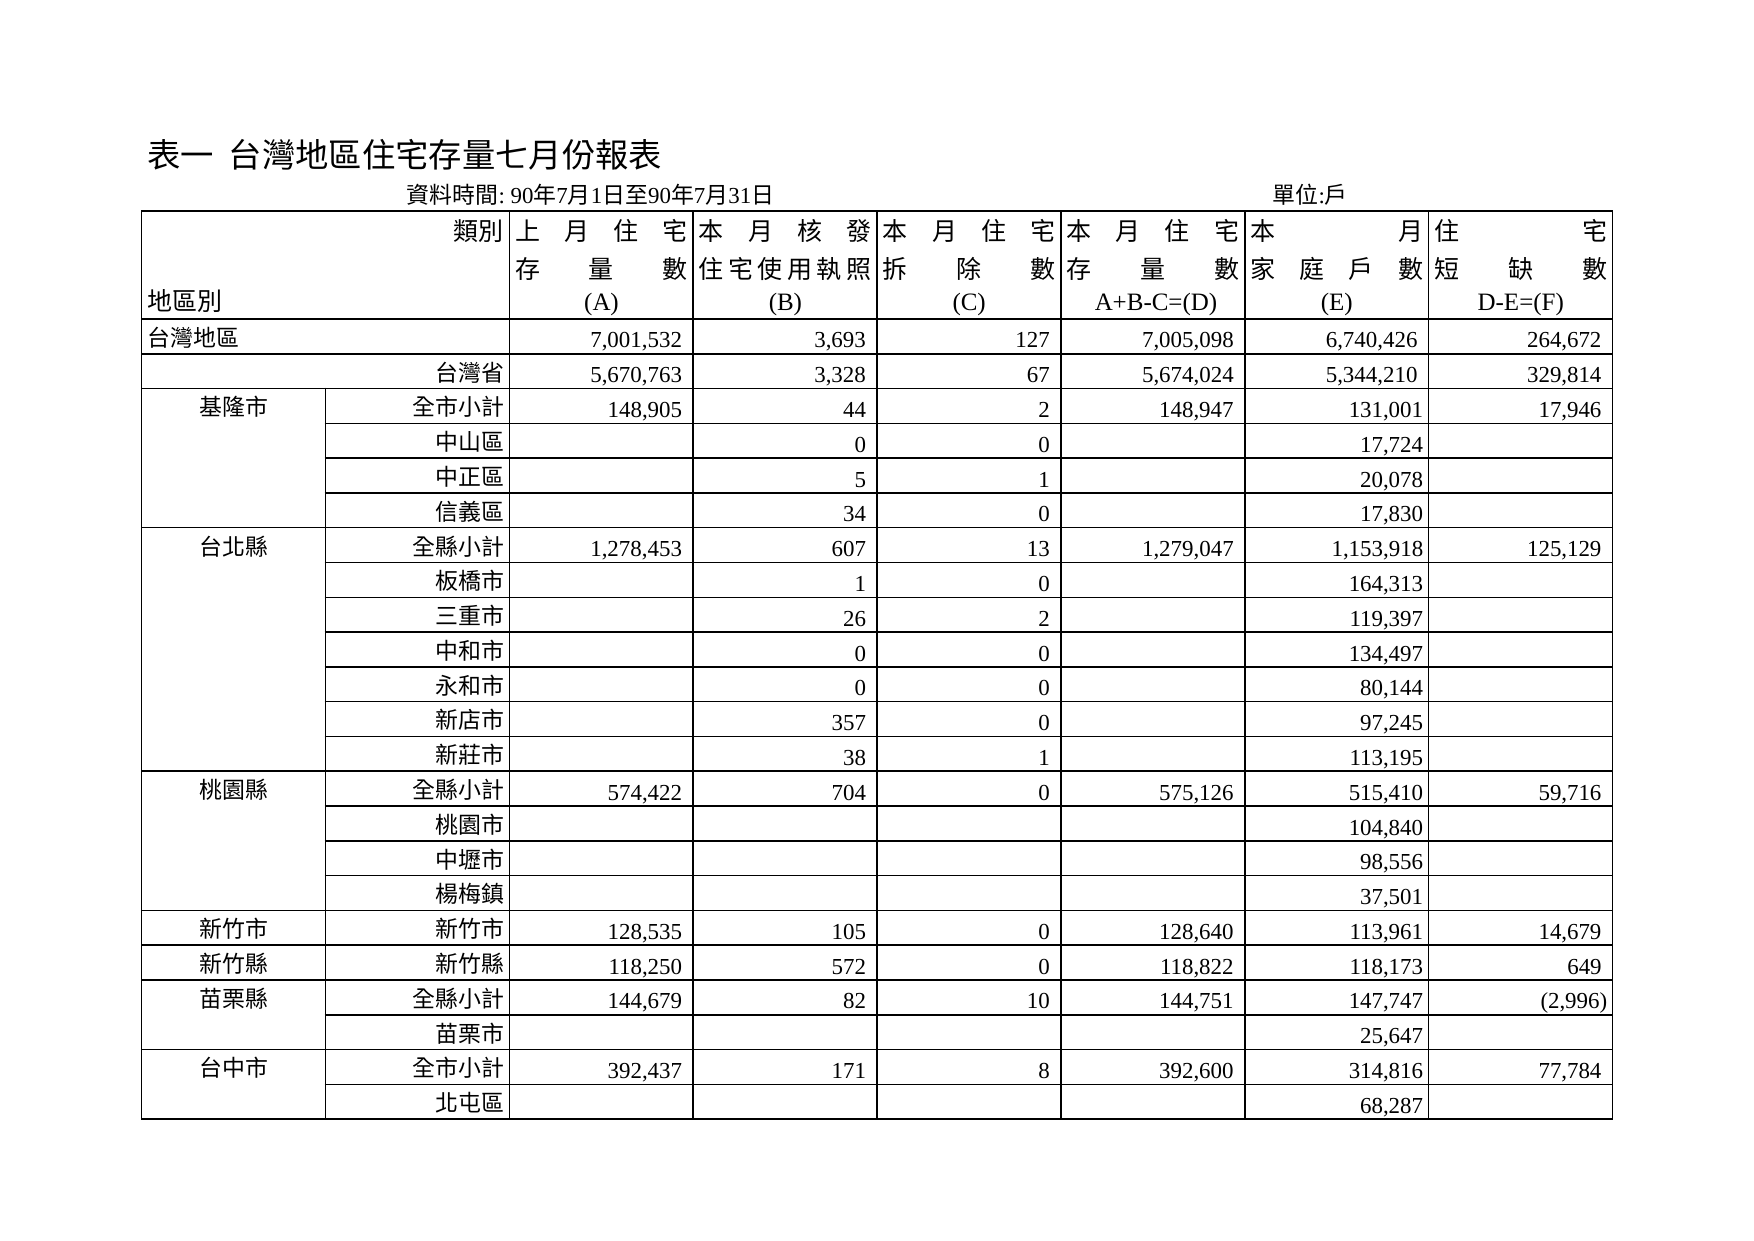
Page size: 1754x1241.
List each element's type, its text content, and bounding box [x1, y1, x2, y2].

table_cell 704 [694, 772, 876, 805]
table_cell 119,397 [1246, 598, 1428, 631]
table_cell 8 [878, 1050, 1060, 1083]
table_cell 2 [878, 598, 1060, 631]
table_cell D-E=(F) [1429, 286, 1612, 318]
table_cell [1429, 737, 1612, 770]
table_cell 20,078 [1246, 459, 1428, 492]
table_cell 新店市 [326, 702, 509, 736]
table_cell 314,816 [1246, 1050, 1428, 1083]
table_cell 113,961 [1246, 911, 1428, 944]
table_cell [1062, 563, 1244, 596]
table_cell 574,422 [510, 772, 692, 805]
table_cell (B) [694, 286, 876, 318]
table_cell [878, 842, 1060, 875]
table_cell 0 [694, 668, 876, 701]
table_cell [1429, 563, 1612, 596]
table_cell 144,679 [510, 981, 692, 1014]
table_cell 0 [878, 668, 1060, 701]
table_cell 拆除數 [878, 248, 1060, 286]
table_cell 本月住宅 [878, 212, 1060, 248]
table_cell 607 [694, 528, 876, 562]
table_cell [1429, 424, 1612, 457]
table_cell 全縣小計 [326, 528, 509, 562]
table_cell 572 [694, 946, 876, 979]
table_cell 短缺數 [1429, 248, 1612, 286]
table_cell (A) [510, 286, 692, 318]
table_cell [694, 1085, 876, 1118]
table_cell 264,672 [1429, 320, 1612, 353]
table_cell [510, 563, 692, 596]
table_cell 113,195 [1246, 737, 1428, 770]
table_cell 台灣省 [142, 355, 509, 388]
table_cell 1,279,047 [1062, 528, 1244, 562]
table_cell 本月 [1246, 212, 1428, 248]
table_cell 148,947 [1062, 389, 1244, 422]
table_cell [1429, 459, 1612, 492]
table_cell 基隆市 [142, 389, 325, 527]
table_cell 171 [694, 1050, 876, 1083]
table_cell [510, 494, 692, 527]
table_cell 類別 地區別 [142, 212, 509, 318]
table_cell [510, 1085, 692, 1118]
table_cell 6,740,426 [1246, 320, 1428, 353]
table_cell 新竹市 [142, 911, 325, 944]
table_cell 家庭戶數 [1246, 248, 1428, 286]
table_cell 5,670,763 [510, 355, 692, 388]
table_cell [694, 807, 876, 840]
table_cell 0 [878, 494, 1060, 527]
table_cell 128,535 [510, 911, 692, 944]
table_cell 131,001 [1246, 389, 1428, 422]
table_cell 118,822 [1062, 946, 1244, 979]
table_cell [1062, 598, 1244, 631]
table_cell [510, 1016, 692, 1049]
table_cell [1429, 494, 1612, 527]
table_cell 板橋市 [326, 563, 509, 596]
table_cell 信義區 [326, 494, 509, 527]
table_cell 5 [694, 459, 876, 492]
table_cell (C) [878, 286, 1060, 318]
table_cell 17,724 [1246, 424, 1428, 457]
table_cell 5,344,210 [1246, 355, 1428, 388]
table_cell [510, 737, 692, 770]
table_cell [878, 807, 1060, 840]
table_cell 98,556 [1246, 842, 1428, 875]
table_cell [694, 842, 876, 875]
table_cell [1062, 633, 1244, 666]
table_cell 38 [694, 737, 876, 770]
table_cell 515,410 [1246, 772, 1428, 805]
table_cell 3,328 [694, 355, 876, 388]
table_cell 127 [878, 320, 1060, 353]
table_cell 楊梅鎮 [326, 876, 509, 909]
table_cell [1429, 702, 1612, 736]
table_cell 7,001,532 [510, 320, 692, 353]
table_cell 128,640 [1062, 911, 1244, 944]
table_cell 5,674,024 [1062, 355, 1244, 388]
table_cell [878, 1016, 1060, 1049]
table_cell 59,716 [1429, 772, 1612, 805]
table_cell [1429, 633, 1612, 666]
table_cell 82 [694, 981, 876, 1014]
table_cell 1,153,918 [1246, 528, 1428, 562]
table_cell 575,126 [1062, 772, 1244, 805]
table_cell 2 [878, 389, 1060, 422]
table_cell 147,747 [1246, 981, 1428, 1014]
table_cell 7,005,098 [1062, 320, 1244, 353]
table_cell A+B-C=(D) [1062, 286, 1244, 318]
table_cell 0 [694, 633, 876, 666]
table_cell 0 [878, 633, 1060, 666]
table_cell [510, 598, 692, 631]
table_header 表一 台灣地區住宅存量七月份報表 [142, 129, 1613, 177]
table_cell 17,946 [1429, 389, 1612, 422]
table_cell 25,647 [1246, 1016, 1428, 1049]
table_cell 37,501 [1246, 876, 1428, 909]
table_cell 北屯區 [326, 1085, 509, 1118]
table_cell 0 [878, 563, 1060, 596]
table_cell 台中市 [142, 1050, 325, 1118]
table_cell 0 [694, 424, 876, 457]
table_cell 全縣小計 [326, 981, 509, 1014]
table_cell 1 [878, 459, 1060, 492]
table_cell 新莊市 [326, 737, 509, 770]
table_cell [510, 807, 692, 840]
table_cell 苗栗縣 [142, 981, 325, 1049]
table_cell 本月核發 [694, 212, 876, 248]
table_cell [510, 876, 692, 909]
table_cell 全縣小計 [326, 772, 509, 805]
table_cell [1429, 876, 1612, 909]
table_cell 67 [878, 355, 1060, 388]
table_cell [510, 459, 692, 492]
table_cell 77,784 [1429, 1050, 1612, 1083]
table_cell 3,693 [694, 320, 876, 353]
table_cell 苗栗市 [326, 1016, 509, 1049]
table_cell (2,996) [1429, 981, 1612, 1014]
table_cell 新竹縣 [326, 946, 509, 979]
table_cell [1429, 842, 1612, 875]
table_cell 桃園市 [326, 807, 509, 840]
table_cell [510, 424, 692, 457]
table_cell 1,278,453 [510, 528, 692, 562]
table_cell 台灣地區 [142, 320, 509, 353]
table_cell 649 [1429, 946, 1612, 979]
table_cell [1429, 807, 1612, 840]
table_cell 新竹縣 [142, 946, 325, 979]
table_cell [510, 842, 692, 875]
table_cell 392,600 [1062, 1050, 1244, 1083]
table_cell 全市小計 [326, 389, 509, 422]
table_cell [510, 668, 692, 701]
table_cell 存量數 [1062, 248, 1244, 286]
table_cell [510, 702, 692, 736]
table_cell 104,840 [1246, 807, 1428, 840]
table_cell [1062, 737, 1244, 770]
table_cell 1 [878, 737, 1060, 770]
table_cell 134,497 [1246, 633, 1428, 666]
table_cell 0 [878, 424, 1060, 457]
table_cell [1429, 598, 1612, 631]
table_cell [1062, 668, 1244, 701]
table_cell 34 [694, 494, 876, 527]
table_cell 14,679 [1429, 911, 1612, 944]
table_cell [1062, 876, 1244, 909]
table_cell 資料時間: 90年7月1日至90年7月31日 單位:戶 [142, 177, 1613, 210]
table_cell [1062, 1085, 1244, 1118]
table_cell 357 [694, 702, 876, 736]
table_cell 105 [694, 911, 876, 944]
table_cell 中壢市 [326, 842, 509, 875]
table_cell 10 [878, 981, 1060, 1014]
table_cell 0 [878, 946, 1060, 979]
table_cell 中正區 [326, 459, 509, 492]
table_cell [1429, 1085, 1612, 1118]
table_cell 住宅 [1429, 212, 1612, 248]
table_cell [878, 876, 1060, 909]
table_cell [510, 633, 692, 666]
table_cell 存量數 [510, 248, 692, 286]
table_cell 台北縣 [142, 528, 325, 770]
table_cell [1062, 424, 1244, 457]
table_cell 97,245 [1246, 702, 1428, 736]
table_cell 桃園縣 [142, 772, 325, 909]
table_cell 13 [878, 528, 1060, 562]
table_cell 上月住宅 [510, 212, 692, 248]
table_cell 148,905 [510, 389, 692, 422]
table_cell [1062, 807, 1244, 840]
table_cell 68,287 [1246, 1085, 1428, 1118]
table_cell [1062, 702, 1244, 736]
table_cell 三重市 [326, 598, 509, 631]
table_cell 本月住宅 [1062, 212, 1244, 248]
table_cell 永和市 [326, 668, 509, 701]
table_cell 118,173 [1246, 946, 1428, 979]
table_cell 新竹市 [326, 911, 509, 944]
table_cell 中山區 [326, 424, 509, 457]
table_cell 17,830 [1246, 494, 1428, 527]
table_cell [1062, 842, 1244, 875]
table_cell [1429, 1016, 1612, 1049]
table_cell 80,144 [1246, 668, 1428, 701]
table_cell (E) [1246, 286, 1428, 318]
table_cell [1062, 494, 1244, 527]
table_cell [1062, 1016, 1244, 1049]
table_cell 1 [694, 563, 876, 596]
table_cell [694, 1016, 876, 1049]
table_cell 125,129 [1429, 528, 1612, 562]
table_cell 中和市 [326, 633, 509, 666]
table_cell 44 [694, 389, 876, 422]
table_cell [694, 876, 876, 909]
table_cell 住宅使用執照 [694, 248, 876, 286]
table_cell 118,250 [510, 946, 692, 979]
table_cell [878, 1085, 1060, 1118]
table_cell 26 [694, 598, 876, 631]
table_cell [1062, 459, 1244, 492]
table_cell 0 [878, 772, 1060, 805]
table_cell 全市小計 [326, 1050, 509, 1083]
table_cell 164,313 [1246, 563, 1428, 596]
table_cell 329,814 [1429, 355, 1612, 388]
table_cell 0 [878, 911, 1060, 944]
table_cell 392,437 [510, 1050, 692, 1083]
table_cell 144,751 [1062, 981, 1244, 1014]
table_cell [1429, 668, 1612, 701]
table_cell 0 [878, 702, 1060, 736]
